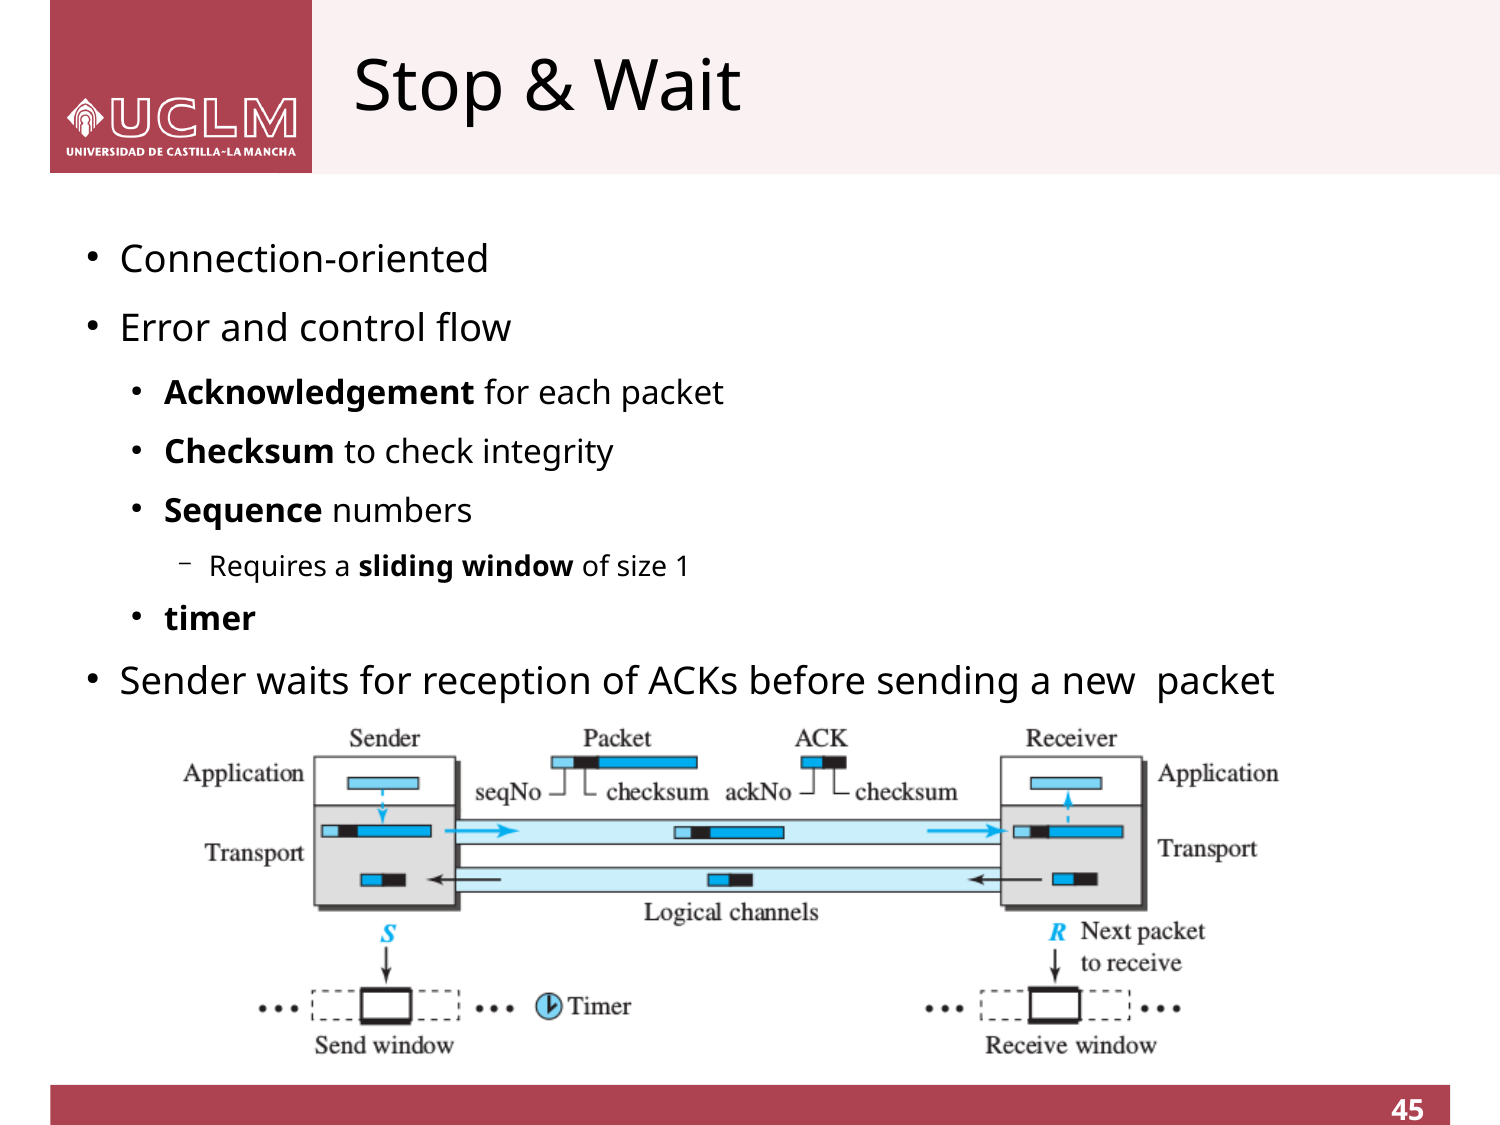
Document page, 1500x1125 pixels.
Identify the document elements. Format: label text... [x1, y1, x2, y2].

picture [176, 709, 1288, 1074]
picture [50, 0, 312, 173]
title Stop & Wait [353, 6, 1425, 168]
list Connection-oriented Error and control flow Acknowledgement for each packet Checksum to check integrity Sequence numbers Requires a sliding window of size 1 timer Sender waits for reception of ACKs before sending a new packet [74, 231, 1425, 709]
